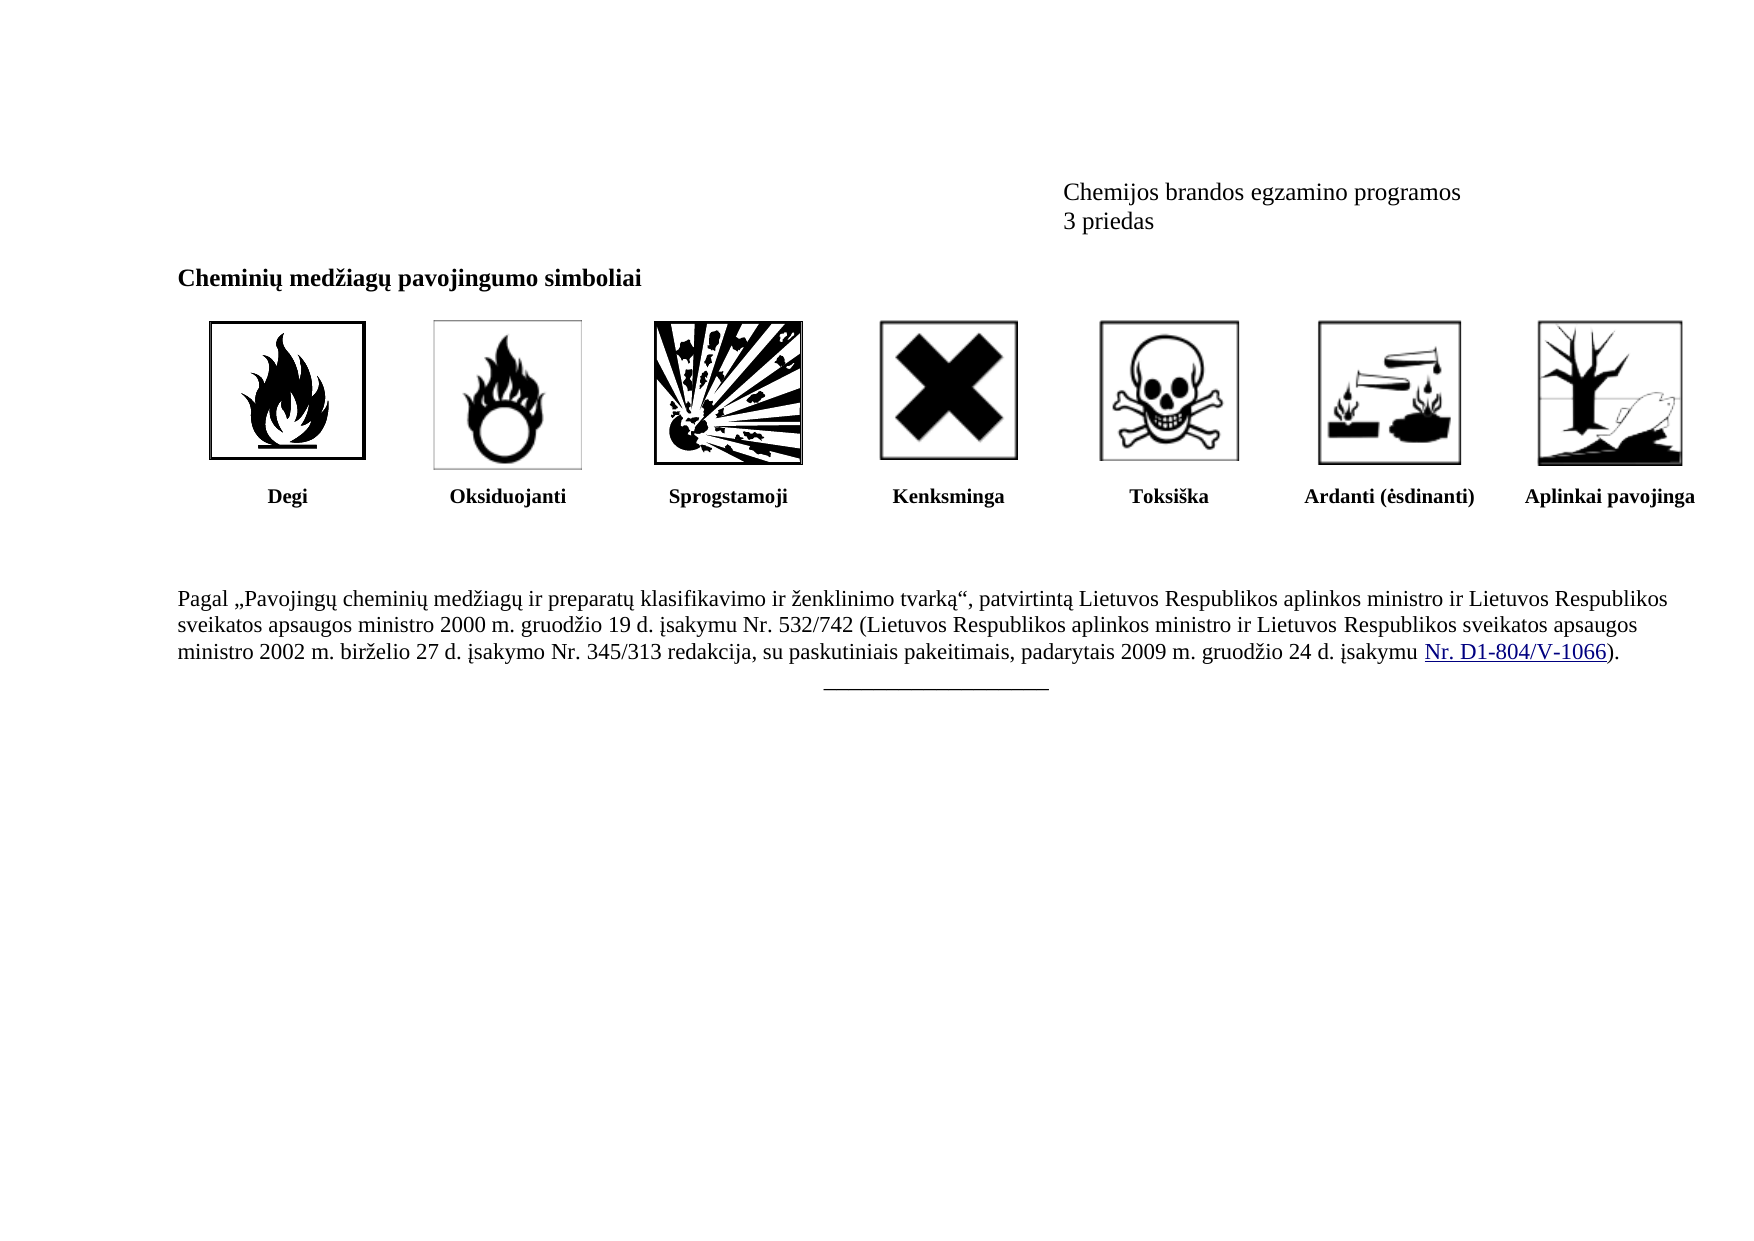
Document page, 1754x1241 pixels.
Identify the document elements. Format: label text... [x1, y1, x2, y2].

table_header [1577, 325, 1591, 374]
table_header [839, 321, 1059, 482]
table_cell Toksiška [1059, 483, 1279, 532]
table_header [1059, 321, 1279, 482]
table_header [1603, 395, 1673, 446]
table_header [618, 321, 838, 482]
text Cheminių medžiagų pavojingumo simboliai [177, 263, 1695, 292]
table_header [1542, 325, 1571, 375]
text Chemijos brandos egzamino programos [177, 177, 1695, 206]
table_header [1592, 325, 1679, 398]
table_header [1619, 410, 1627, 421]
table_header [177, 321, 398, 482]
table_cell Oksiduojanti [398, 483, 618, 532]
table_header [1561, 325, 1574, 337]
text 3 priedas [177, 206, 1695, 235]
table_header [1500, 321, 1720, 482]
table_header [1279, 321, 1500, 482]
table_cell Sprogstamoji [618, 483, 838, 532]
table_header [398, 321, 618, 482]
text __________________ [177, 664, 1695, 693]
table_cell Degi [177, 483, 398, 532]
table_cell Ardanti (ėsdinanti) [1279, 483, 1500, 532]
table_header [1542, 377, 1571, 396]
table_cell Aplinkai pavojinga [1500, 483, 1720, 532]
text Pagal „Pavojingų cheminių medžiagų ir preparatų klasifikavimo ir ženklinimo tvarką“, patvirtintą Lietuvos Respublikos aplinkos ministro ir Lietuvos Respublikos sveikatos apsaugos ministro 2000 m. gruodžio 19 d. įsakymu Nr. 532/742 (Lietuvos Respublikos aplinkos ministro ir Lietuvos Respublikos sveikatos apsaugos ministro 2002 m. birželio 27 d. įsakymo Nr. 345/313 redakcija, su paskutiniais pakeitimais, padarytais 2009 m. gruodžio 24 d. įsakymu Nr. D1-804/V-1066). [177, 585, 1695, 664]
table_header [1658, 400, 1679, 449]
table_header [1596, 400, 1635, 431]
table_cell Kenksminga [839, 483, 1059, 532]
table_header [1542, 400, 1610, 456]
